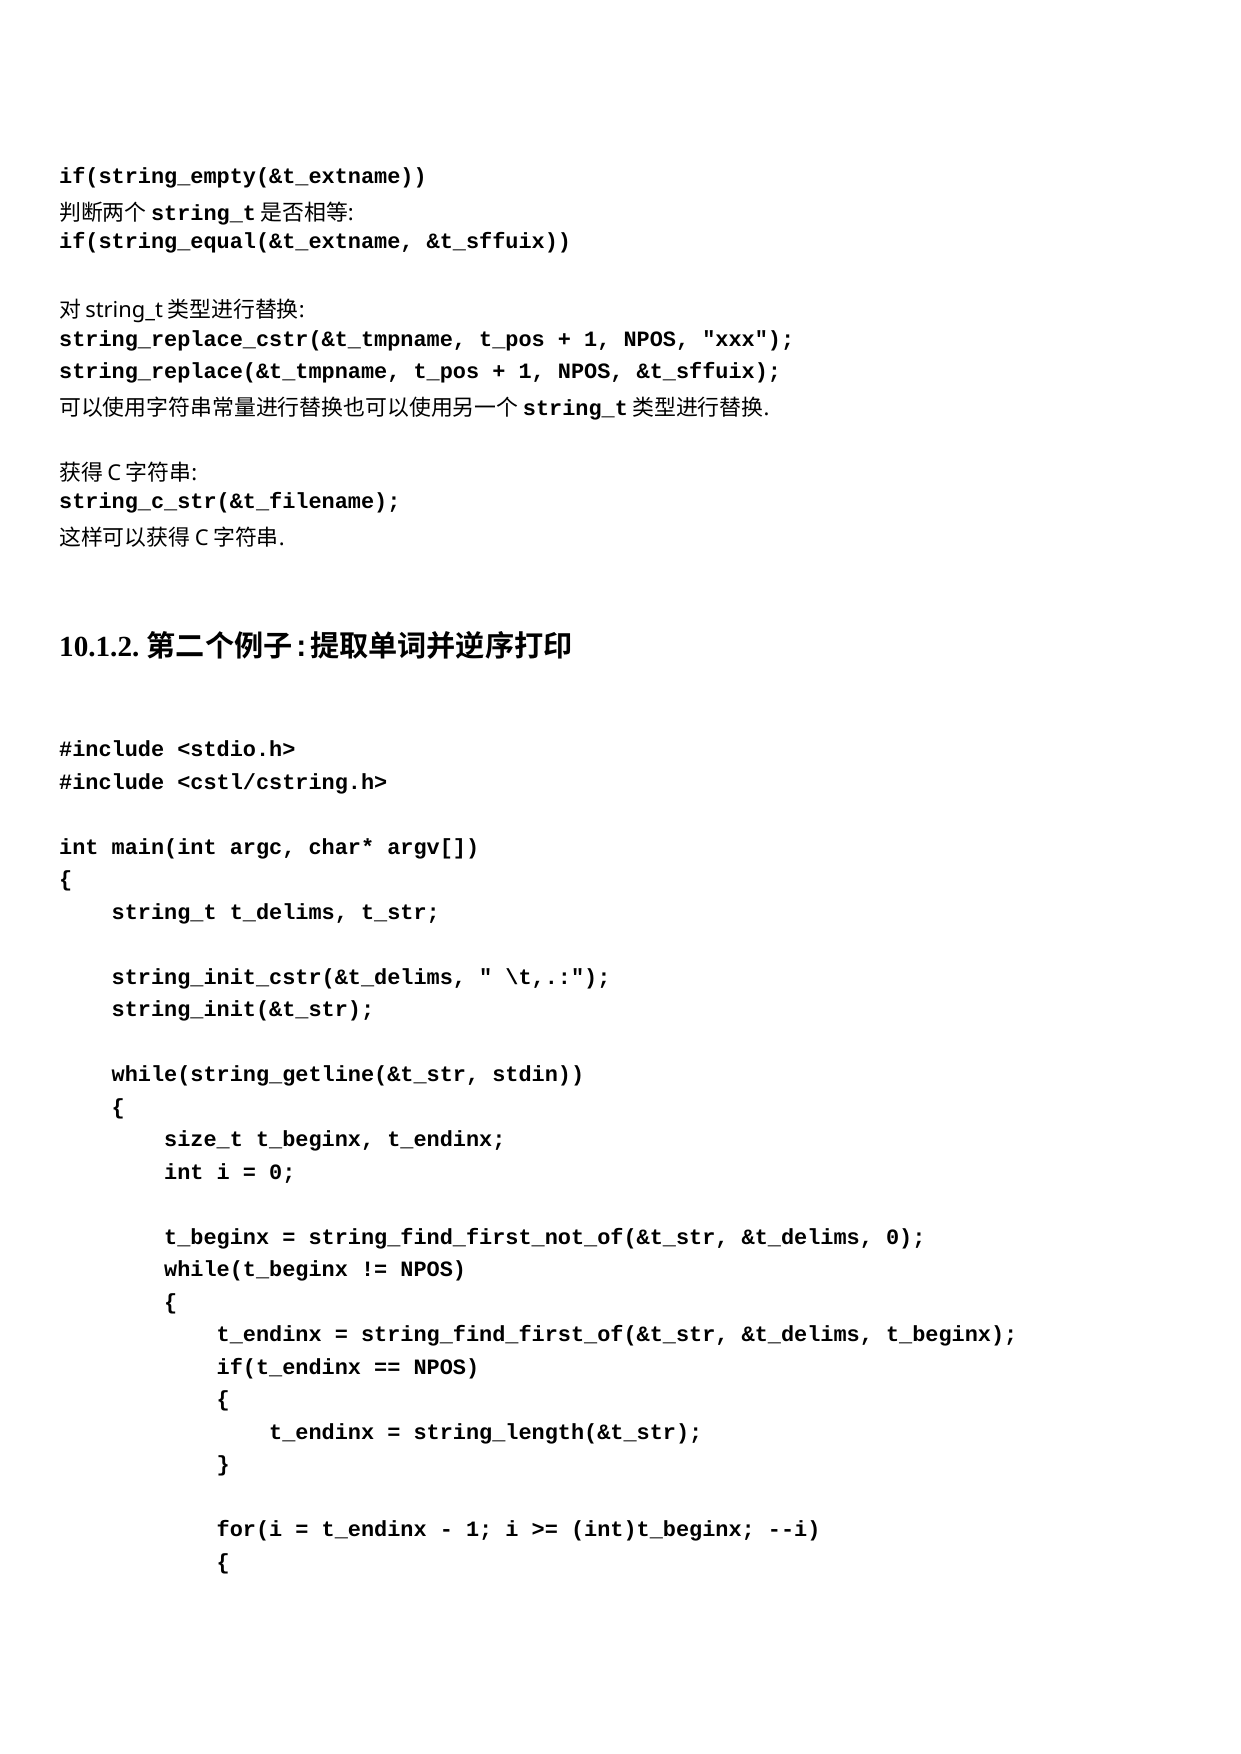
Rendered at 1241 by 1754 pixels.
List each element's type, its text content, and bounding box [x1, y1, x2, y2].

text 这样可以获得C字符串. [59, 519, 1181, 552]
text string_t t_delims, t_str; [59, 897, 1181, 929]
text while(t_beginx != NPOS) [59, 1254, 1181, 1287]
subtitle 第二个例子:提取单词并逆序打印 [59, 611, 1181, 676]
text string_replace(&t_tmpname, t_pos + 1, NPOS, &t_sffuix); [59, 357, 1181, 389]
text size_t t_beginx, t_endinx; [59, 1124, 1181, 1157]
text #include <stdio.h> [59, 734, 1181, 767]
text if(t_endinx == NPOS) [59, 1352, 1181, 1384]
text { [59, 1287, 1181, 1319]
text t_endinx = string_length(&t_str); [59, 1417, 1181, 1449]
text 判断两个string_t是否相等: [59, 194, 1181, 227]
text 可以使用字符串常量进行替换也可以使用另一个string_t类型进行替换. [59, 389, 1181, 422]
text int main(int argc, char* argv[]) [59, 832, 1181, 864]
text if(string_equal(&t_extname, &t_sffuix)) [59, 227, 1181, 259]
text int i = 0; [59, 1157, 1181, 1189]
text 对string_t类型进行替换: [59, 292, 1181, 324]
text string_init_cstr(&t_delims, " \t,.:"); [59, 962, 1181, 994]
text } [59, 1449, 1181, 1482]
text string_replace_cstr(&t_tmpname, t_pos + 1, NPOS, "xxx"); [59, 324, 1181, 357]
text { [59, 864, 1181, 897]
text t_beginx = string_find_first_not_of(&t_str, &t_delims, 0); [59, 1222, 1181, 1254]
text string_c_str(&t_filename); [59, 487, 1181, 519]
text #include <cstl/cstring.h> [59, 767, 1181, 799]
text { [59, 1384, 1181, 1417]
text { [59, 1092, 1181, 1124]
text while(string_getline(&t_str, stdin)) [59, 1059, 1181, 1092]
text if(string_empty(&t_extname)) [59, 162, 1181, 194]
text 获得C字符串: [59, 454, 1181, 487]
text t_endinx = string_find_first_of(&t_str, &t_delims, t_beginx); [59, 1319, 1181, 1352]
text string_init(&t_str); [59, 994, 1181, 1027]
text for(i = t_endinx - 1; i >= (int)t_beginx; --i) [59, 1514, 1181, 1547]
text { [59, 1547, 1181, 1579]
